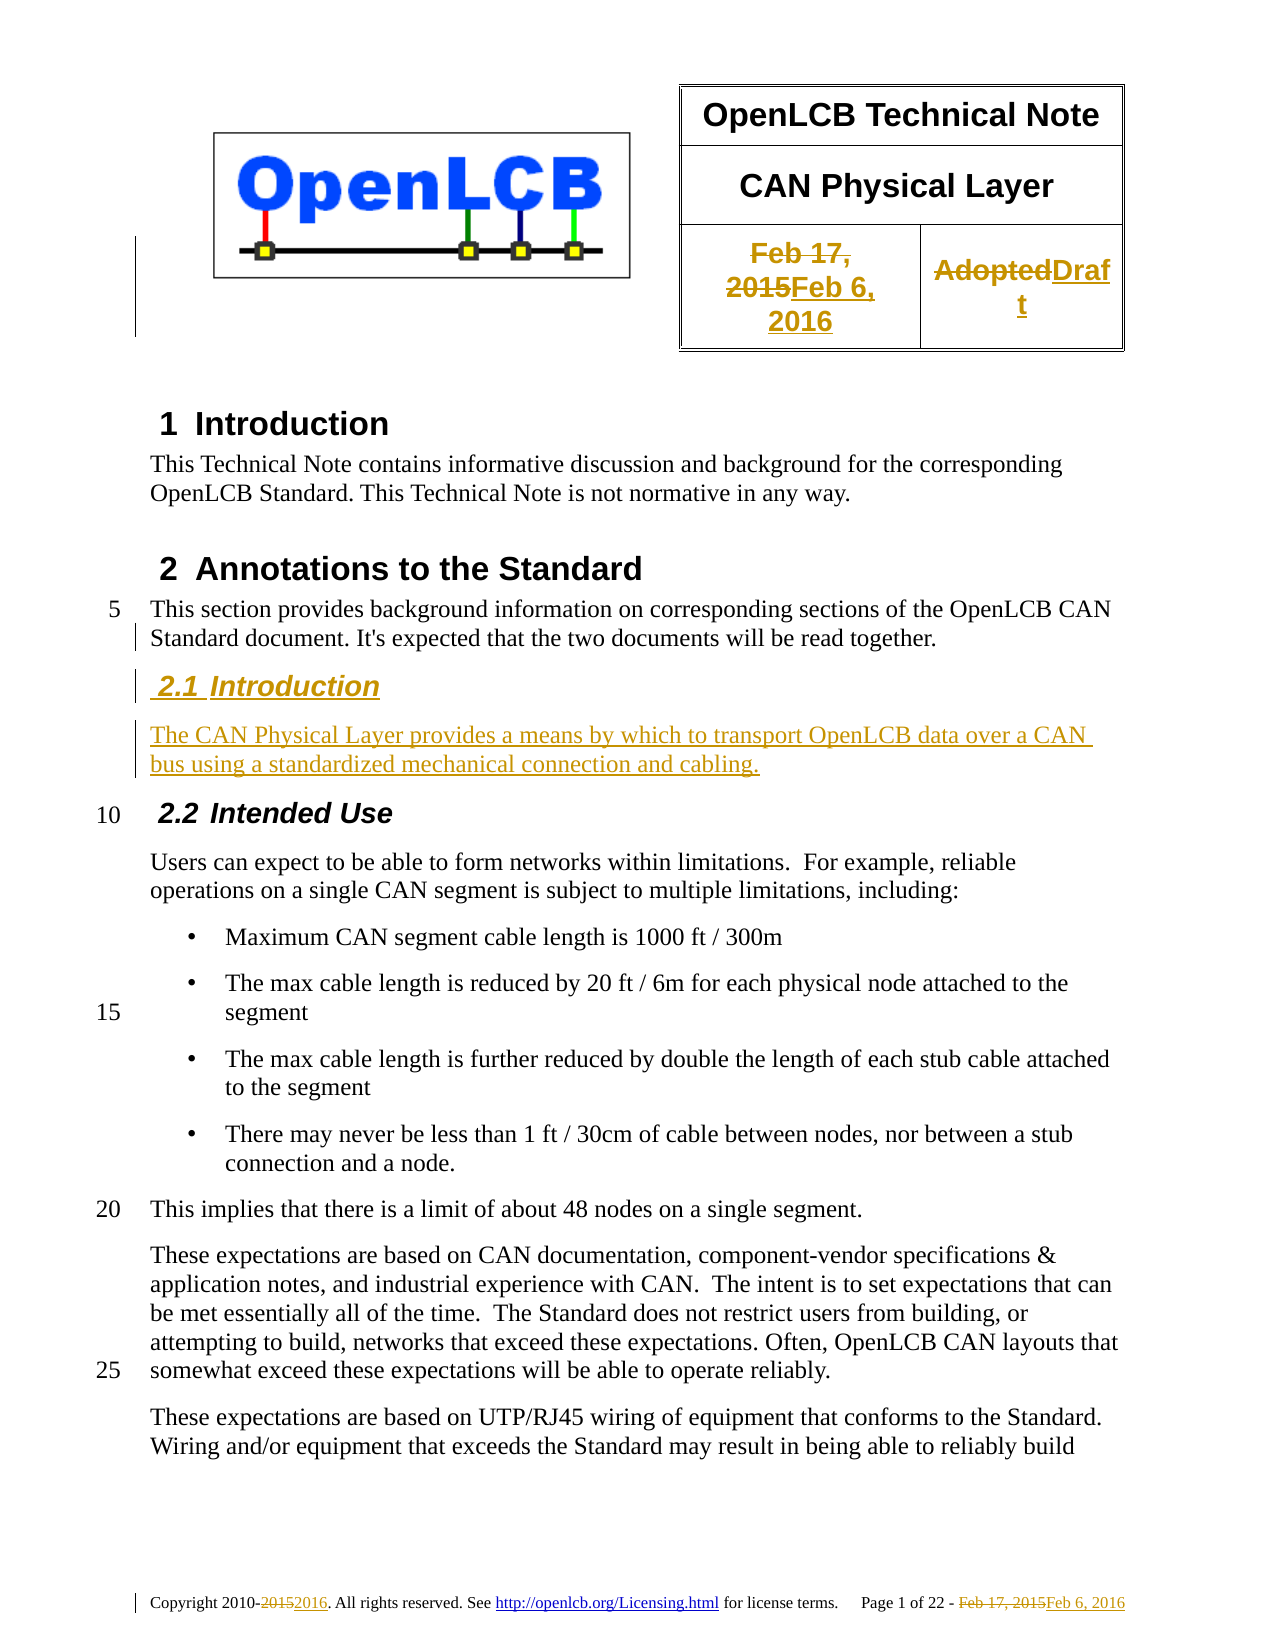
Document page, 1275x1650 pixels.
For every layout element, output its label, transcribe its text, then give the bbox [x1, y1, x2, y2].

list There may never be less than 1 ft / 30cm of cable between nodes, nor between a stub connection and a node. [187, 1119, 1125, 1176]
subtitle Introduction [150, 404, 1125, 443]
text This Technical Note contains informative discussion and background for the corresponding OpenLCB Standard. This Technical Note is not normative in any way. [150, 449, 1125, 507]
list Maximum CAN segment cable length is 1000 ft / 300m [187, 922, 1125, 951]
picture [212, 131, 632, 280]
text Users can expect to be able to form networks within limitations. For example, reliable operations on a single CAN segment is subject to multiple limitations, including: [150, 847, 1125, 904]
text These expectations are based on CAN documentation, component-vendor specifications & application notes, and industrial experience with CAN. The intent is to set expectations that can be met essentially all of the time. The Standard does not restrict users from building, or attempting to build, networks that exceed these expectations. Often, OpenLCB CAN layouts that somewhat exceed these expectations will be able to operate reliably. [150, 1241, 1125, 1384]
list The max cable length is reduced by 20 ft / 6m for each physical node attached to the segment [187, 968, 1125, 1026]
list The max cable length is further reduced by double the length of each stub cable attached to the segment [187, 1044, 1125, 1101]
text These expectations are based on UTP/RJ45 wiring of equipment that conforms to the Standard. Wiring and/or equipment that exceeds the Standard may result in being able to reliably build [150, 1402, 1125, 1459]
subtitle Introduction [150, 669, 1125, 703]
subtitle Intended Use [150, 796, 1125, 829]
subtitle Annotations to the Standard [150, 549, 1125, 588]
text This section provides background information on corresponding sections of the OpenLCB CAN Standard document. It's expected that the two documents will be read together. [150, 594, 1125, 651]
text This implies that there is a limit of about 48 nodes on a single segment. [150, 1194, 1125, 1223]
text The CAN Physical Layer provides a means by which to transport OpenLCB data over a CAN bus using a standardized mechanical connection and cabling. [150, 720, 1125, 778]
